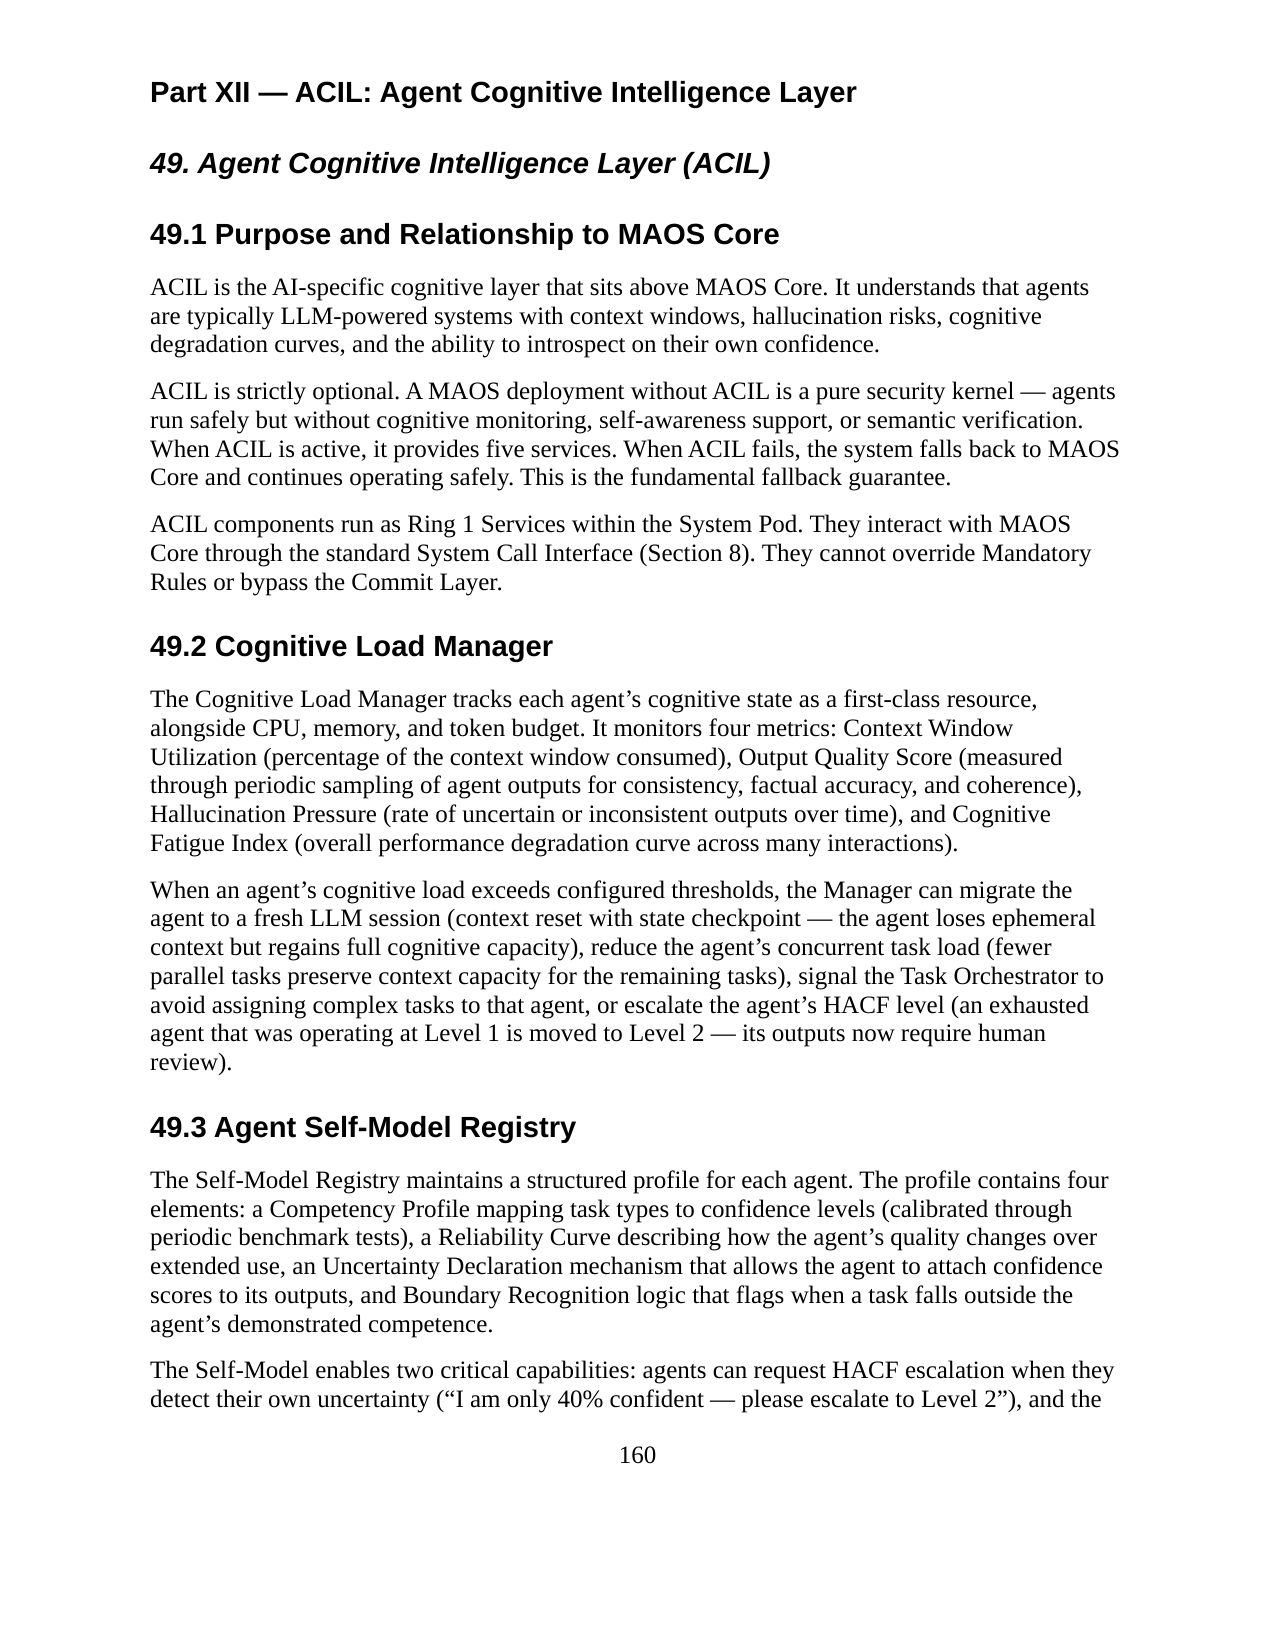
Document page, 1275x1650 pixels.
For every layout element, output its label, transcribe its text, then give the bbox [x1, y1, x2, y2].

subtitle 49. Agent Cognitive Intelligence Layer (ACIL) [150, 146, 1125, 179]
subtitle 49.2 Cognitive Load Manager [150, 629, 1125, 663]
text When an agent’s cognitive load exceeds configured thresholds, the Manager can migrate the agent to a fresh LLM session (context reset with state checkpoint — the agent loses ephemeral context but regains full cognitive capacity), reduce the agent’s concurrent task load (fewer parallel tasks preserve context capacity for the remaining tasks), signal the Task Orchestrator to avoid assigning complex tasks to that agent, or escalate the agent’s HACF level (an exhausted agent that was operating at Level 1 is moved to Level 2 — its outputs now require human review). [150, 875, 1125, 1076]
subtitle 49.3 Agent Self-Model Registry [150, 1110, 1125, 1143]
text The Self-Model Registry maintains a structured profile for each agent. The profile contains four elements: a Competency Profile mapping task types to confidence levels (calibrated through periodic benchmark tests), a Reliability Curve describing how the agent’s quality changes over extended use, an Uncertainty Declaration mechanism that allows the agent to attach confidence scores to its outputs, and Boundary Recognition logic that flags when a task falls outside the agent’s demonstrated competence. [150, 1165, 1125, 1337]
text ACIL components run as Ring 1 Services within the System Pod. They interact with MAOS Core through the standard System Call Interface (Section 8). They cannot override Mandatory Rules or bypass the Commit Layer. [150, 509, 1125, 595]
subtitle 49.1 Purpose and Relationship to MAOS Core [150, 217, 1125, 251]
text The Self-Model enables two critical capabilities: agents can request HACF escalation when they detect their own uncertainty (“I am only 40% confident — please escalate to Level 2”), and the [150, 1355, 1125, 1413]
text The Cognitive Load Manager tracks each agent’s cognitive state as a first-class resource, alongside CPU, memory, and token budget. It monitors four metrics: Context Window Utilization (percentage of the context window consumed), Output Quality Score (measured through periodic sampling of agent outputs for consistency, factual accuracy, and coherence), Hallucination Pressure (rate of uncertain or inconsistent outputs over time), and Cognitive Fatigue Index (overall performance degradation curve across many interactions). [150, 684, 1125, 857]
text ACIL is the AI-specific cognitive layer that sits above MAOS Core. It understands that agents are typically LLM-powered systems with context windows, hallucination risks, cognitive degradation curves, and the ability to introspect on their own confidence. [150, 272, 1125, 358]
text ACIL is strictly optional. A MAOS deployment without ACIL is a pure security kernel — agents run safely but without cognitive monitoring, self-awareness support, or semantic verification. When ACIL is active, it provides five services. When ACIL fails, the system falls back to MAOS Core and continues operating safely. This is the fundamental fallback guarantee. [150, 376, 1125, 491]
subtitle Part XII — ACIL: Agent Cognitive Intelligence Layer [150, 75, 1125, 108]
